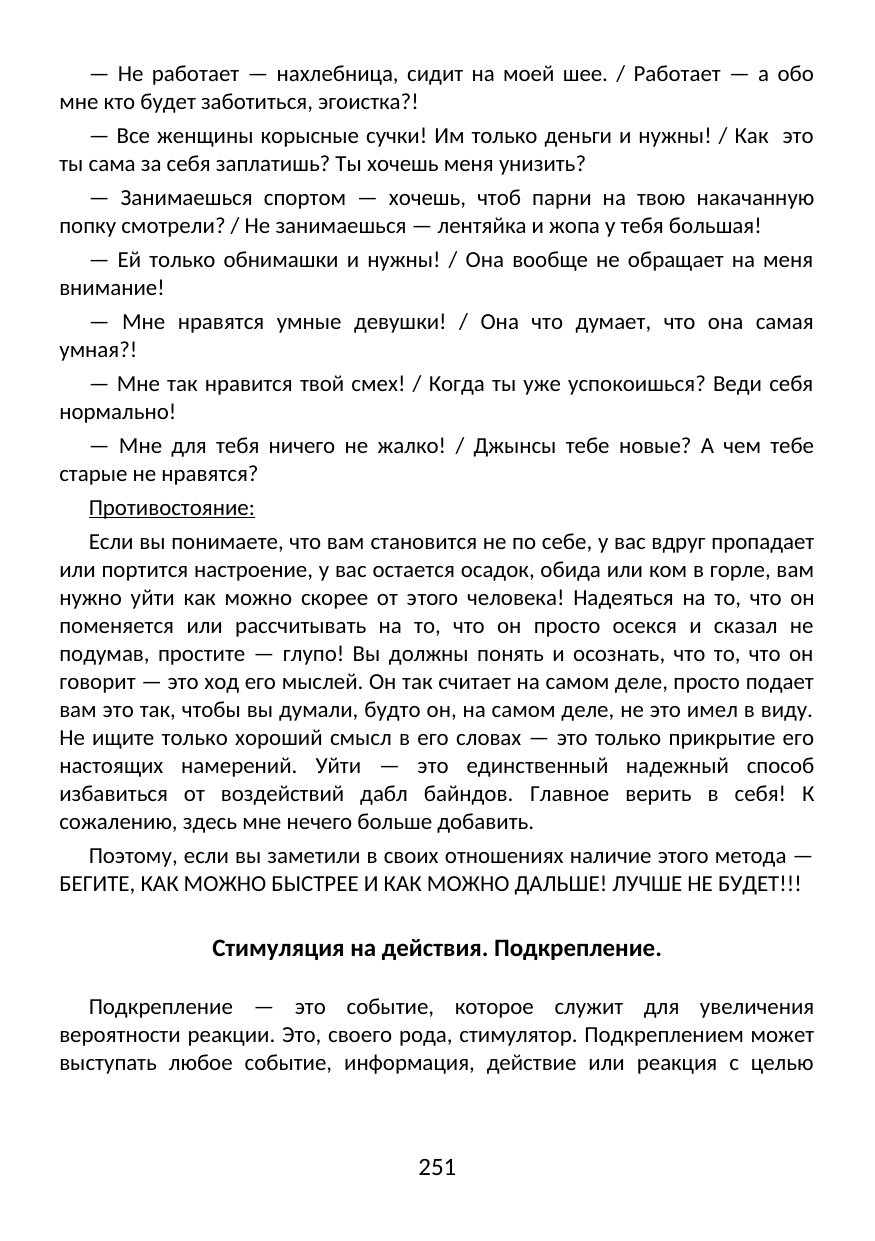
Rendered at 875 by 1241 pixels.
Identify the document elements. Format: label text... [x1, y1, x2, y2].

text — Мне нравятся умные девушки! / Она что думает, что она самая умная?! [59, 307, 815, 363]
text — Не работает — нахлебница, сидит на моей шее. / Работает — а обо мне кто будет заботиться, эгоистка?! [59, 59, 815, 115]
text — Мне так нравится твой смех! / Когда ты уже успокоишься? Веди себя нормально! [59, 369, 815, 425]
text Поэтому, если вы заметили в своих отношениях наличие этого метода — БЕГИТЕ, КАК МОЖНО БЫСТРЕЕ И КАК МОЖНО ДАЛЬШЕ! ЛУЧШЕ НЕ БУДЕТ!!! [59, 841, 815, 897]
text — Занимаешься спортом — хочешь, чтоб парни на твою накачанную попку смотрели? / Не занимаешься — лентяйка и жопа у тебя большая! [59, 183, 815, 239]
subtitle Стимуляция на действия. Подкрепление. [59, 932, 815, 963]
text Подкрепление — это событие, которое служит для увеличения вероятности реакции. Это, своего рода, стимулятор. Подкреплением может выступать любое событие, информация, действие или реакция с целью [59, 992, 815, 1077]
text Если вы понимаете, что вам становится не по себе, у вас вдруг пропадает или портится настроение, у вас остается осадок, обида или ком в горле, вам нужно уйти как можно скорее от этого человека! Надеяться на то, что он поменяется или рассчитывать на то, что он просто осекся и сказал не подумав, простите — глупо! Вы должны понять и осознать, что то, что он говорит — это ход его мыслей. Он так считает на самом деле, просто подает вам это так, чтобы вы думали, будто он, на самом деле, не это имел в виду. Не ищите только хороший смысл в его словах — это только прикрытие его настоящих намерений. Уйти — это единственный надежный способ избавиться от воздействий дабл байндов. Главное верить в себя! К сожалению, здесь мне нечего больше добавить. [59, 527, 815, 835]
text — Ей только обнимашки и нужны! / Она вообще не обращает на меня внимание! [59, 245, 815, 301]
text — Мне для тебя ничего не жалко! / Джынсы тебе новые? А чем тебе старые не нравятся? [59, 431, 815, 487]
text — Все женщины корысные сучки! Им только деньги и нужны! / Как это ты сама за себя заплатишь? Ты хочешь меня унизить? [59, 121, 815, 177]
text Противостояние: [59, 493, 815, 521]
